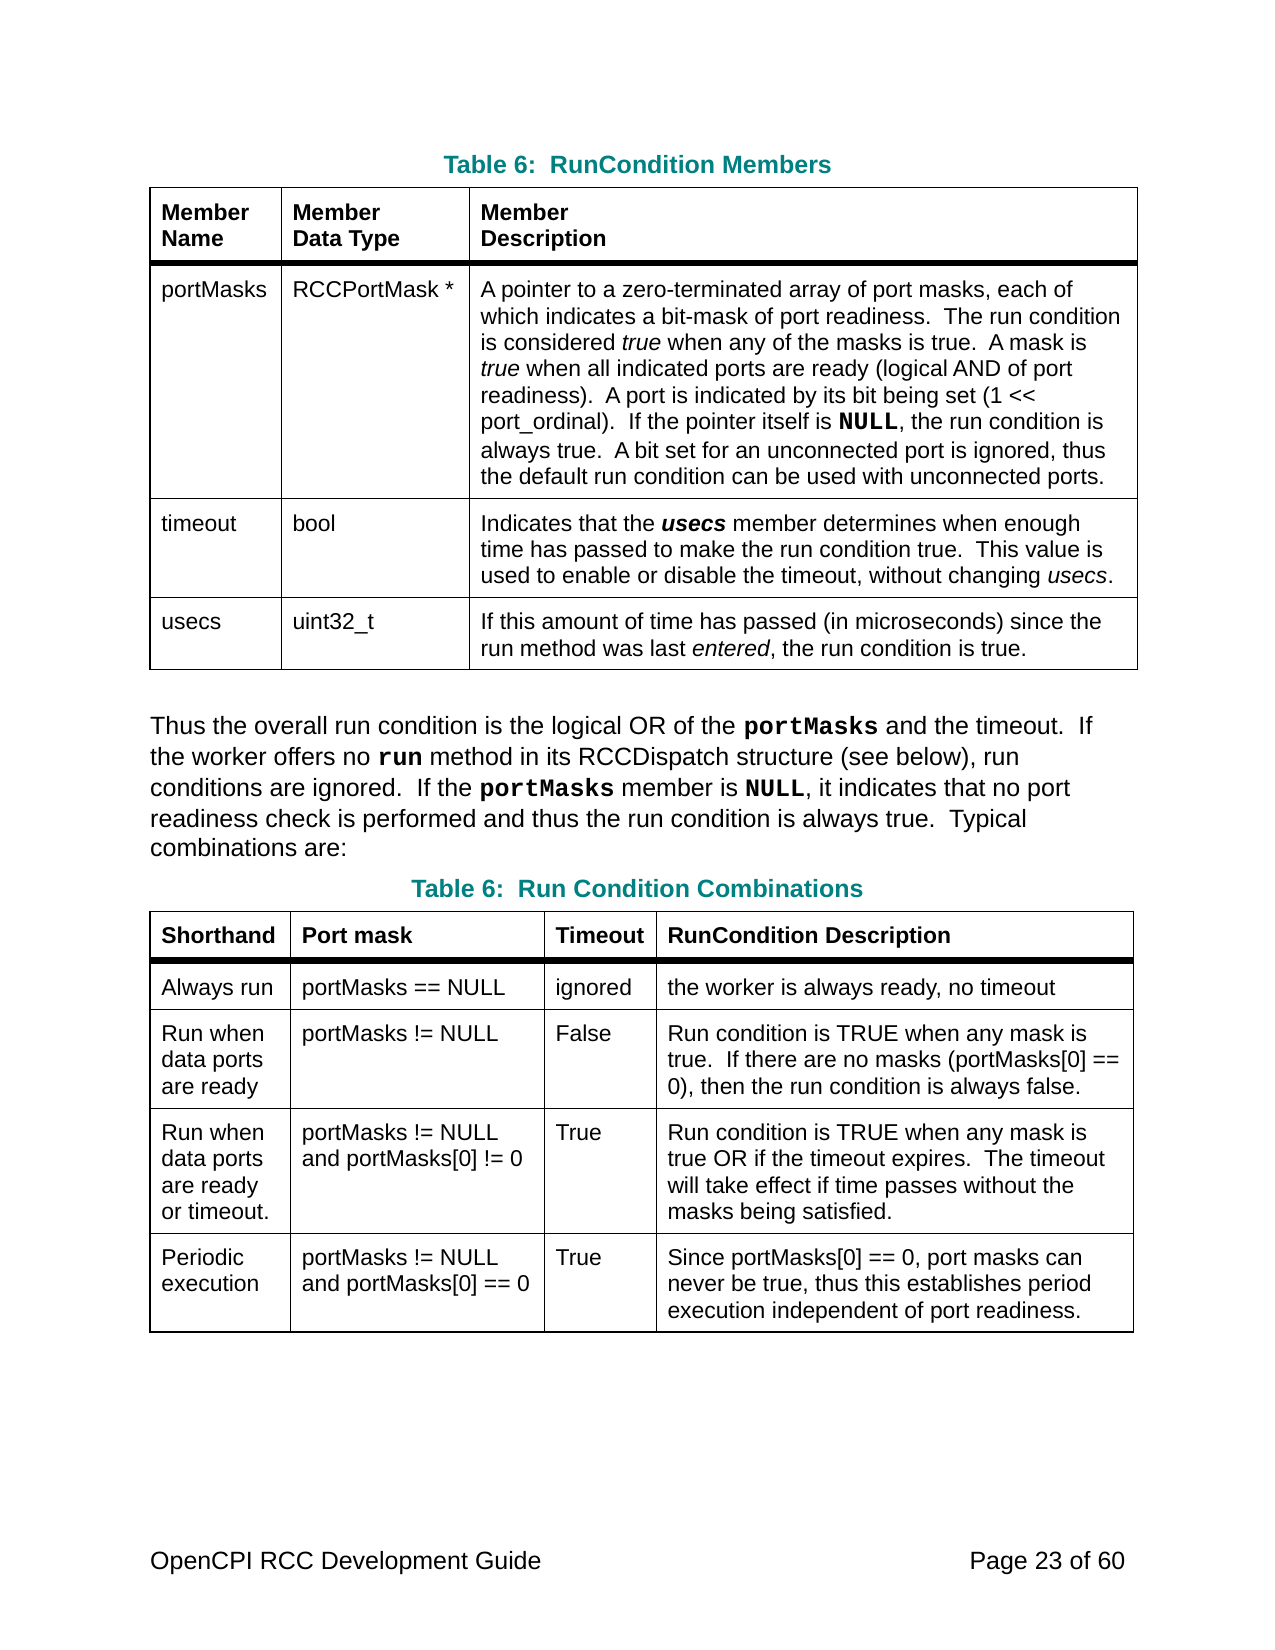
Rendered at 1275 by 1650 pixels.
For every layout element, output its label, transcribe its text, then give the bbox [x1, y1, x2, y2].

table_header Shorthand [151, 912, 290, 957]
table_cell Since portMasks[0] == 0, port masks can never be true, thus this establishes period execution independent of port readiness. [657, 1234, 1133, 1331]
table_header Port mask [291, 912, 544, 957]
text Thus the overall run condition is the logical OR of the portMasks and the timeout. If the worker offers no run method in its RCCDispatch structure (see below), run conditions are ignored. If the portMasks member is NULL, it indicates that no port readiness check is performed and thus the run condition is always true. Typical combinations are: [150, 711, 1125, 861]
table_cell A pointer to a zero-terminated array of port masks, each of which indicates a bit-mask of port readiness. The run condition is considered true when any of the masks is true. A mask is true when all indicated ports are ready (logical AND of port readiness). A port is indicated by its bit being set (1 << port_ordinal). If the pointer itself is NULL, the run condition is always true. A bit set for an unconnected port is ignored, thus the default run condition can be used with unconnected ports. [470, 266, 1137, 498]
table_header RunCondition Description [657, 912, 1133, 957]
table_cell If this amount of time has passed (in microseconds) since the run method was last entered, the run condition is true. [470, 598, 1137, 669]
table_cell usecs [151, 598, 281, 669]
table_cell Indicates that the usecs member determines when enough time has passed to make the run condition true. This value is used to enable or disable the timeout, without changing usecs. [470, 499, 1137, 597]
text Table 6: RunCondition Members [150, 150, 1125, 179]
table_cell RCCPortMask * [282, 266, 469, 498]
table_cell Periodic execution [151, 1234, 290, 1331]
table_cell Run condition is TRUE when any mask is true. If there are no masks (portMasks[0] == 0), then the run condition is always false. [657, 1010, 1133, 1107]
table_cell portMasks != NULL [291, 1010, 544, 1107]
table_cell the worker is always ready, no timeout [657, 964, 1133, 1008]
table_header Member Description [470, 188, 1137, 259]
table_cell uint32_t [282, 598, 469, 669]
table_cell Always run [151, 964, 290, 1008]
table_cell False [545, 1010, 656, 1107]
table_header Timeout [545, 912, 656, 957]
table_cell portMasks != NULL and portMasks[0] == 0 [291, 1234, 544, 1331]
table_cell ignored [545, 964, 656, 1008]
table_cell True [545, 1109, 656, 1233]
table_header Member Name [151, 188, 281, 259]
table_cell bool [282, 499, 469, 597]
table_cell portMasks != NULL and portMasks[0] != 0 [291, 1109, 544, 1233]
table_header Member Data Type [282, 188, 469, 259]
table_cell True [545, 1234, 656, 1331]
table_cell Run when data ports are ready or timeout. [151, 1109, 290, 1233]
table_cell Run condition is TRUE when any mask is true OR if the timeout expires. The timeout will take effect if time passes without the masks being satisfied. [657, 1109, 1133, 1233]
table_cell portMasks [151, 266, 281, 498]
text Table 6: Run Condition Combinations [150, 874, 1125, 903]
table_cell portMasks == NULL [291, 964, 544, 1008]
table_cell Run when data ports are ready [151, 1010, 290, 1107]
table_cell timeout [151, 499, 281, 597]
